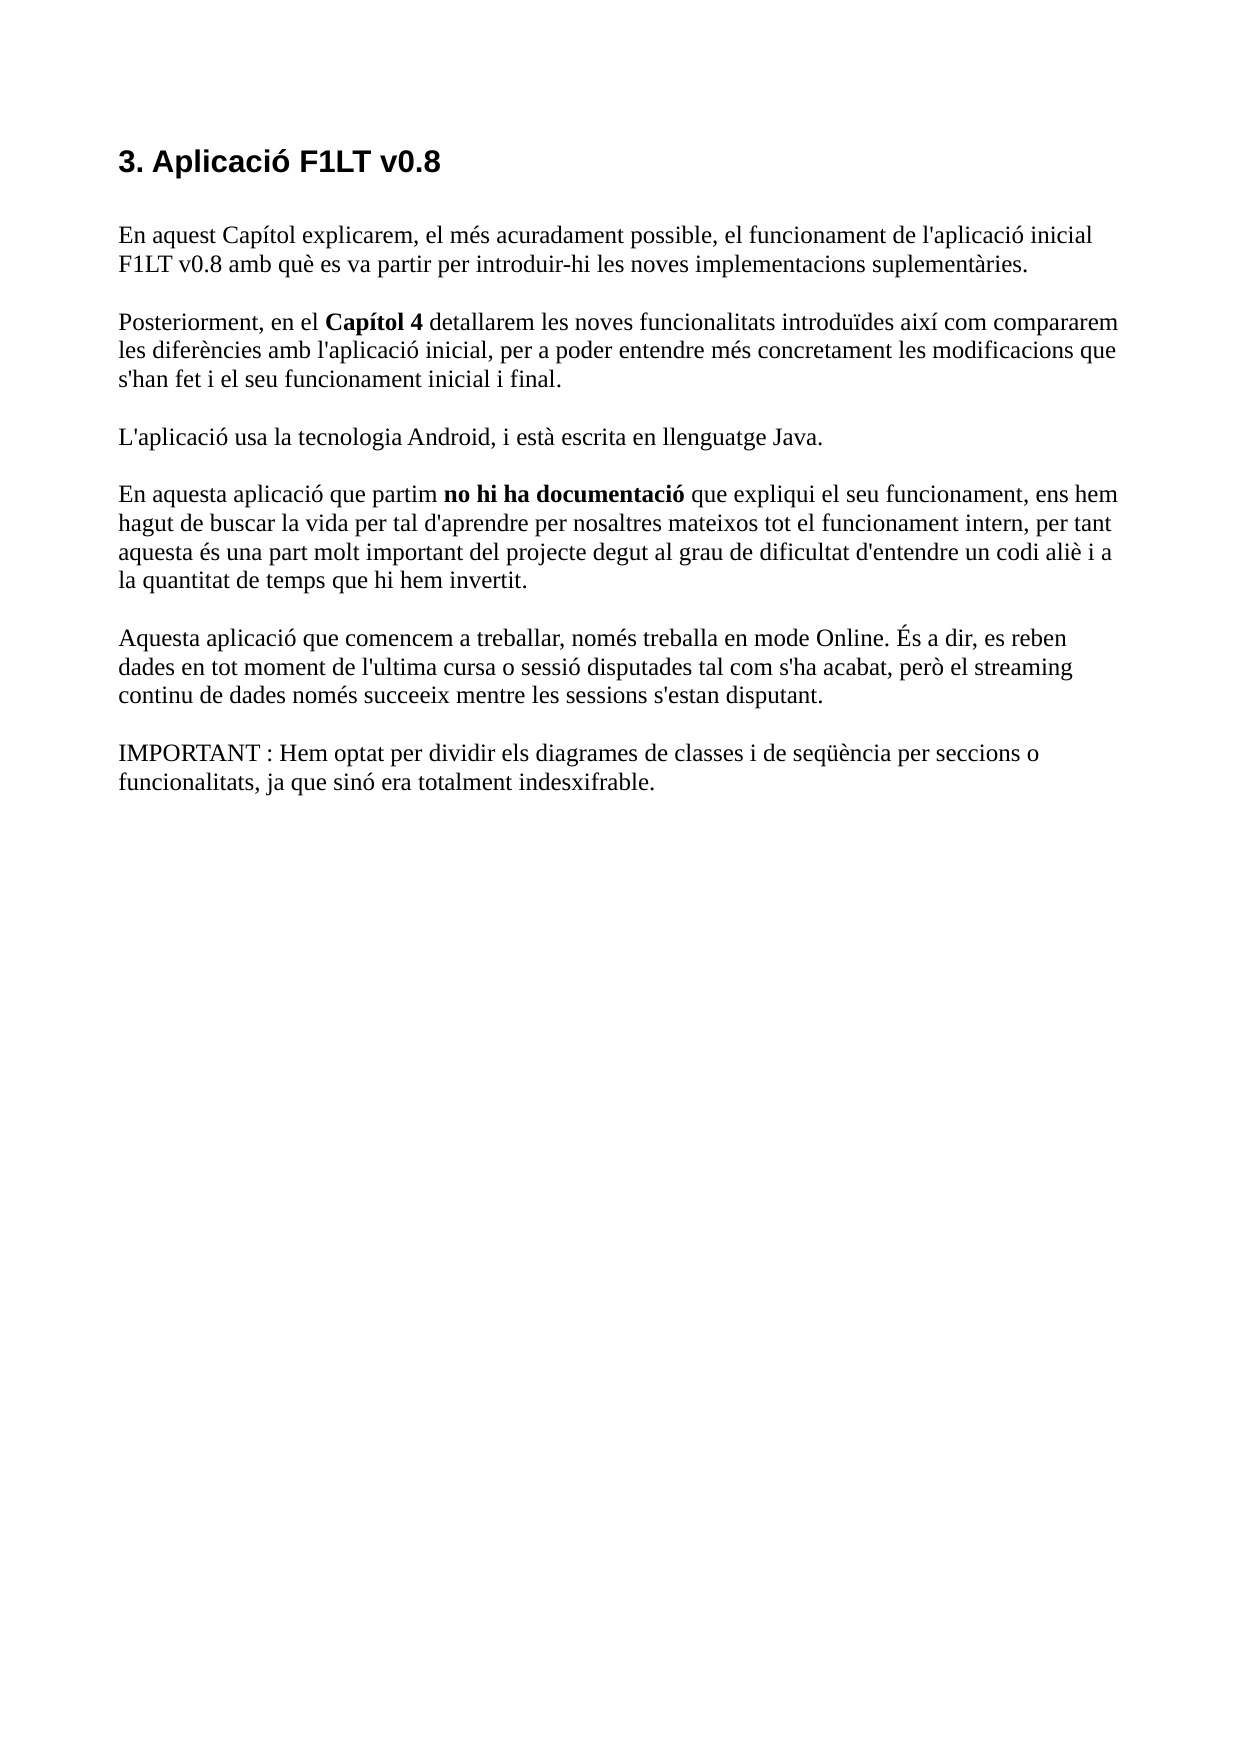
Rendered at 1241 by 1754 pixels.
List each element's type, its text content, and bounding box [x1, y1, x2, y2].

text Posteriorment, en el Capítol 4 detallarem les noves funcionalitats introduïdes així com compararem les diferències amb l'aplicació inicial, per a poder entendre més concretament les modificacions que s'han fet i el seu funcionament inicial i final. [118, 307, 1122, 393]
subtitle 3. Aplicació F1LT v0.8 [118, 143, 1122, 179]
text En aquesta aplicació que partim no hi ha documentació que expliqui el seu funcionament, ens hem hagut de buscar la vida per tal d'aprendre per nosaltres mateixos tot el funcionament intern, per tant aquesta és una part molt important del projecte degut al grau de dificultat d'entendre un codi aliè i a la quantitat de temps que hi hem invertit. [118, 479, 1122, 594]
text En aquest Capítol explicarem, el més acuradament possible, el funcionament de l'aplicació inicial F1LT v0.8 amb què es va partir per introduir-hi les noves implementacions suplementàries. [118, 220, 1122, 278]
text L'aplicació usa la tecnologia Android, i està escrita en llenguatge Java. [118, 422, 1122, 450]
text Aquesta aplicació que comencem a treballar, només treballa en mode Online. És a dir, es reben dades en tot moment de l'ultima cursa o sessió disputades tal com s'ha acabat, però el streaming continu de dades només succeeix mentre les sessions s'estan disputant. [118, 623, 1122, 709]
text IMPORTANT : Hem optat per dividir els diagrames de classes i de seqüència per seccions o funcionalitats, ja que sinó era totalment indesxifrable. [118, 738, 1122, 795]
